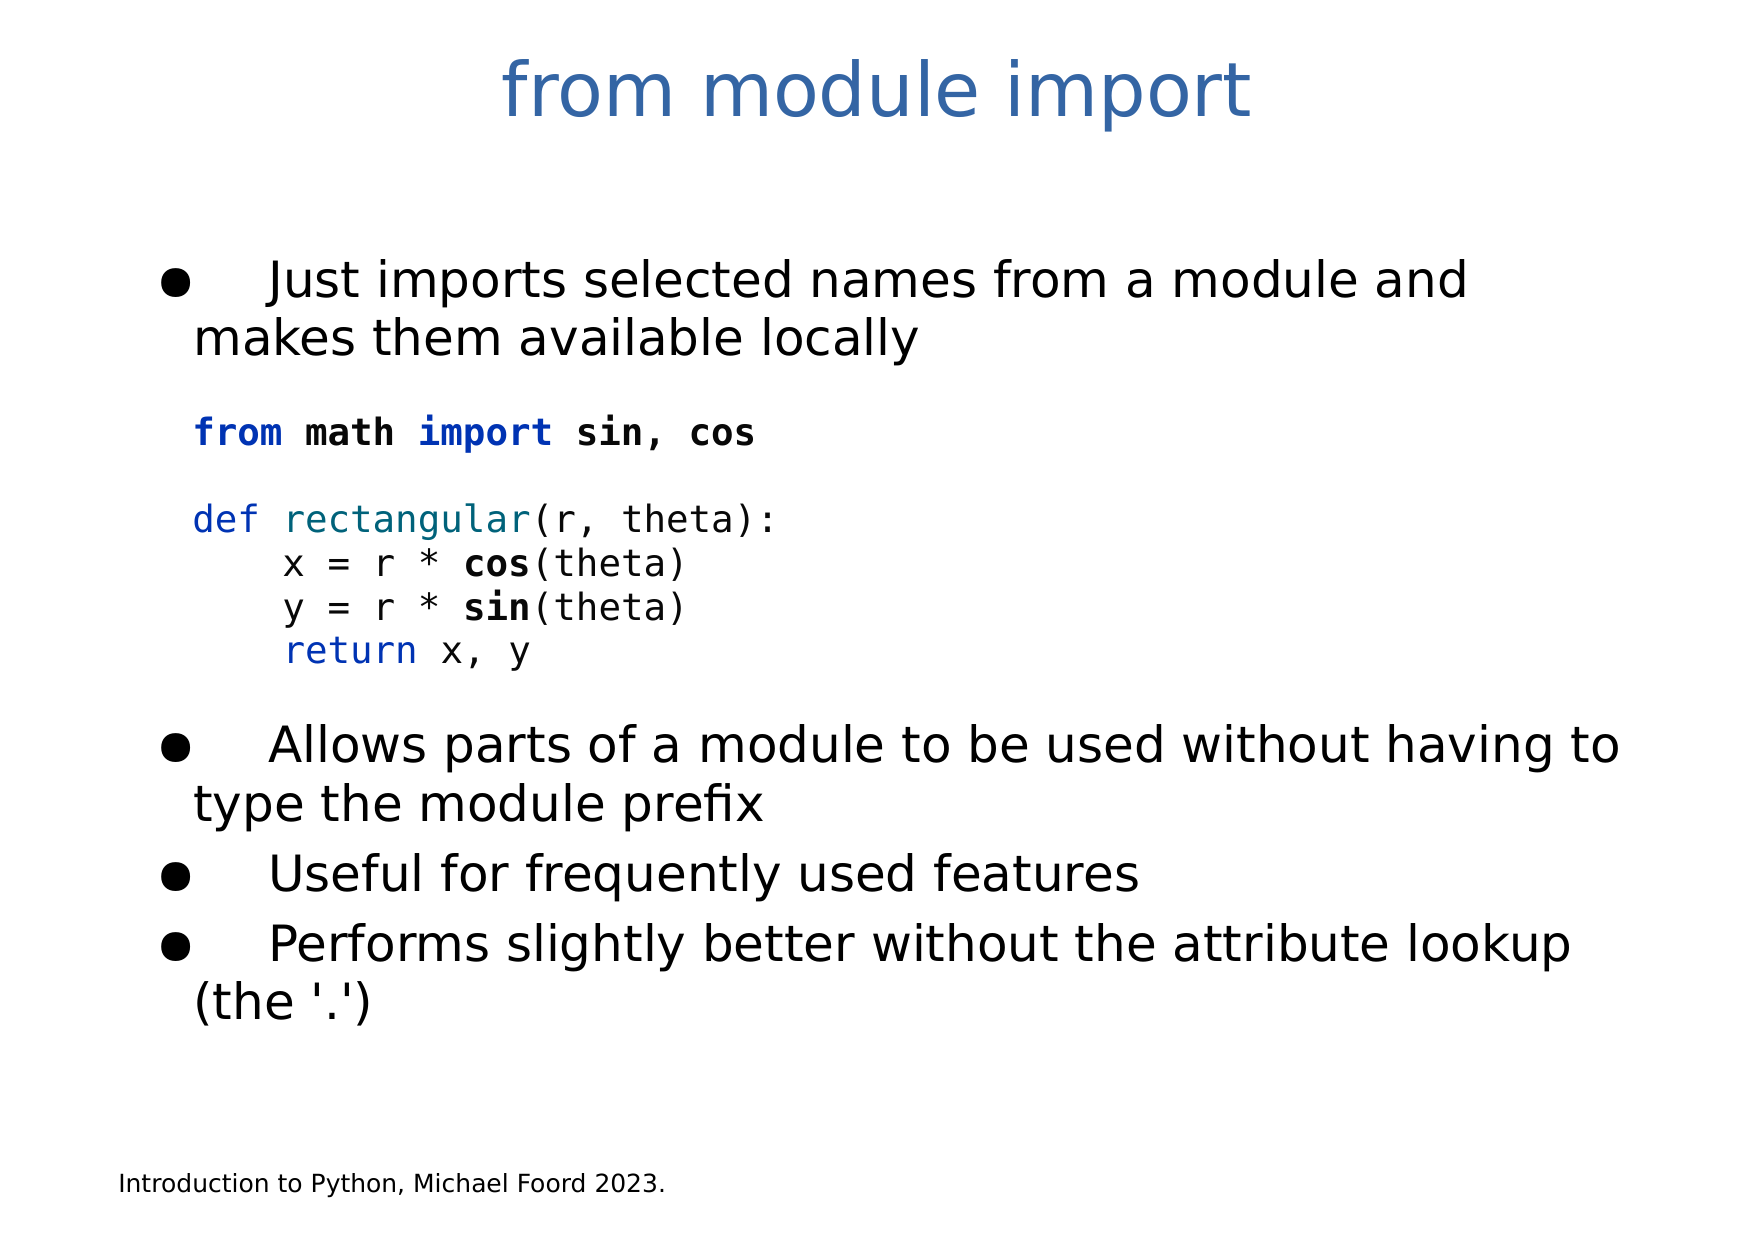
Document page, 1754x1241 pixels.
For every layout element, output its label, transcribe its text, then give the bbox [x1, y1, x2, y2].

subtitle from module import [118, 47, 1636, 134]
list Performs slightly better without the attribute lookup (the '.') [156, 915, 1636, 1031]
list Just imports selected names from a module and makes them available locally [156, 251, 1636, 367]
list Allows parts of a module to be used without having to type the module prefix [156, 716, 1636, 833]
list Useful for frequently used features [156, 844, 1636, 903]
text from math import sin, cos def rectangular(r, theta): x = r * cos(theta) y = r * sin(theta) return x, y [192, 411, 1636, 716]
